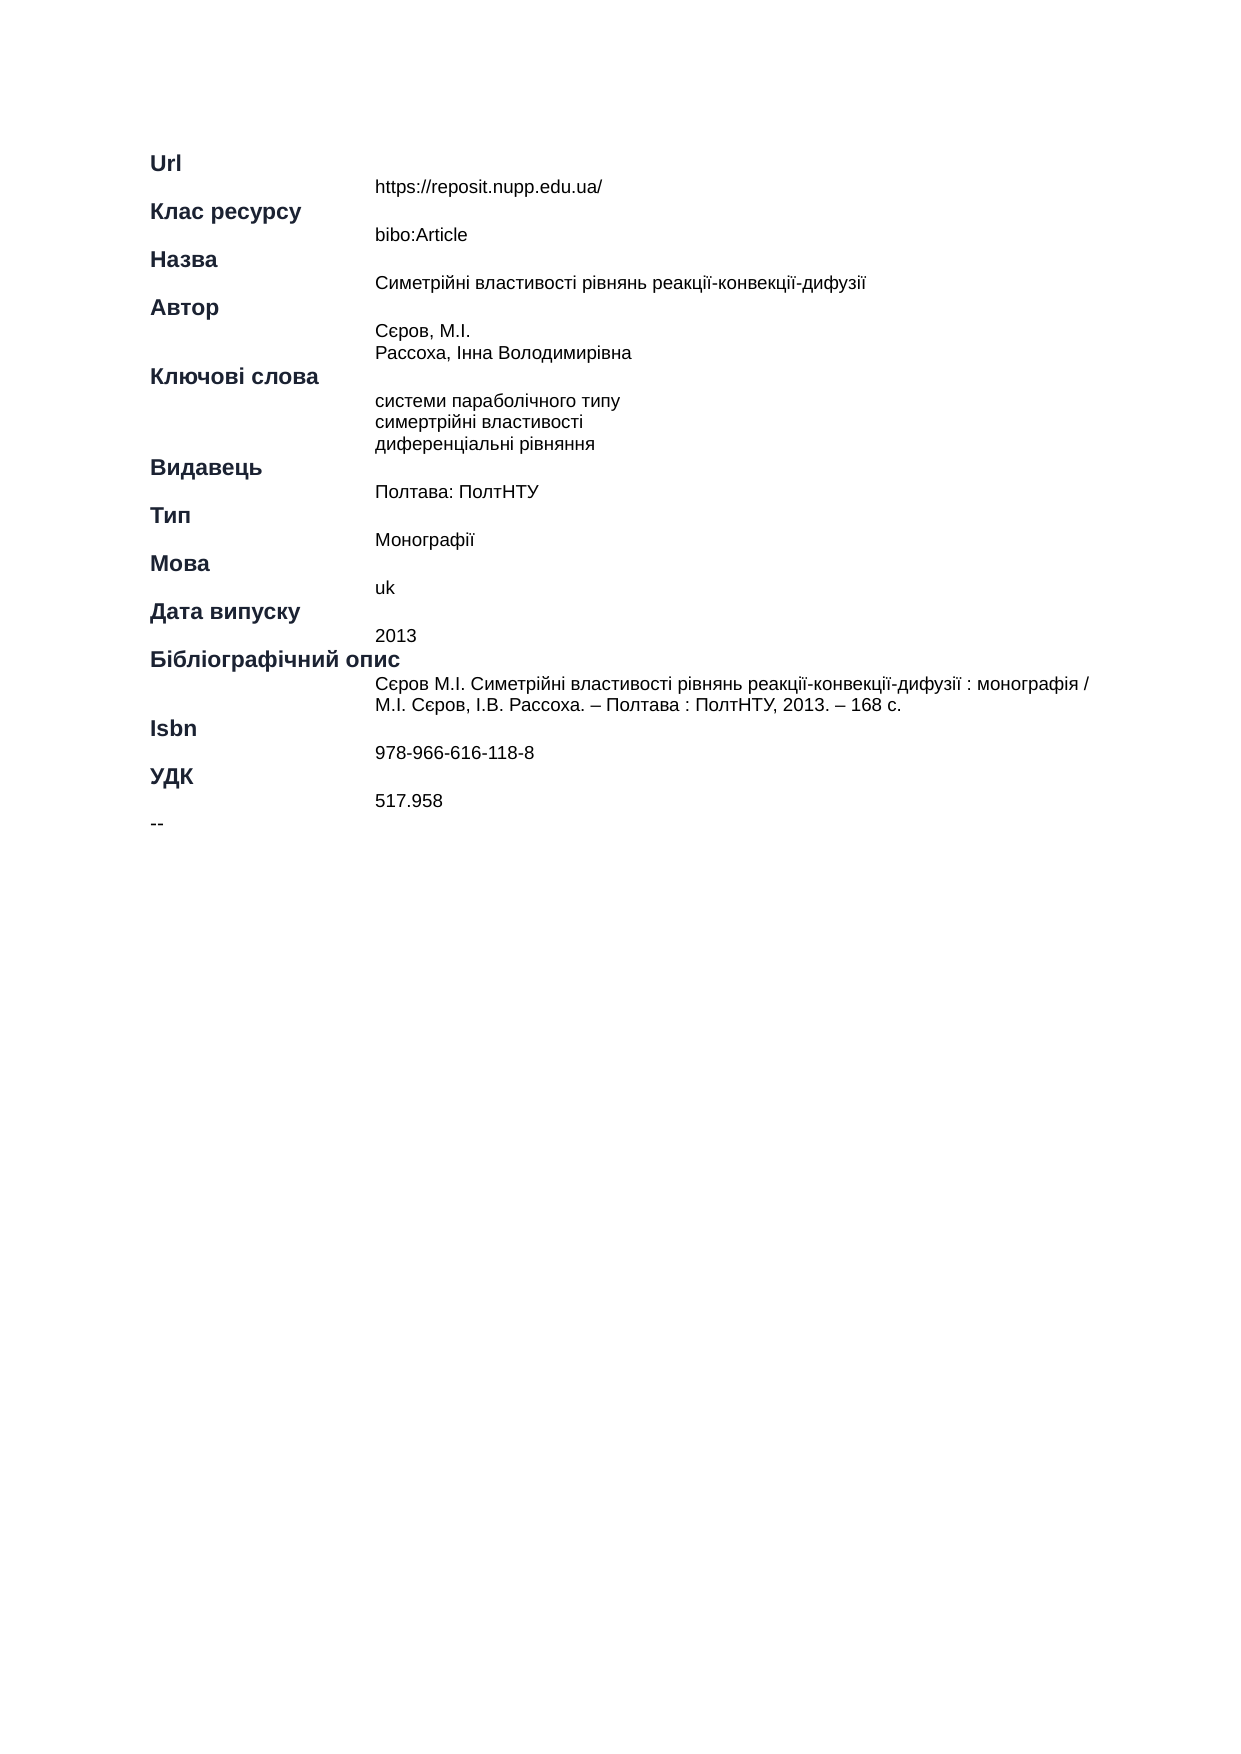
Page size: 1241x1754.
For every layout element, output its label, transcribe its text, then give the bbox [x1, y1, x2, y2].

text bibo:Article [375, 224, 1090, 246]
text Полтава: ПолтНТУ [375, 481, 1090, 502]
text -- [150, 811, 1090, 835]
text 2013 [375, 624, 1090, 646]
text Назва [150, 246, 1090, 272]
text 517.958 [375, 790, 1090, 811]
text Сєров, М.І. [375, 320, 1090, 342]
text Мова [150, 550, 1090, 576]
text Дата випуску [150, 598, 1090, 624]
text Клас ресурсу [150, 198, 1090, 224]
text Isbn [150, 715, 1090, 742]
text https://reposit.nupp.edu.ua/ [375, 176, 1090, 198]
text Бібліографічний опис [150, 646, 1090, 672]
text Тип [150, 502, 1090, 528]
text 978-966-616-118-8 [375, 742, 1090, 763]
text диференціальні рівняння [375, 433, 1090, 454]
text Монографії [375, 528, 1090, 550]
text Симетрiйнi властивостi рiвнянь реакцiї-конвекцiї-дифузiї [375, 272, 1090, 294]
text системи параболічного типу [375, 389, 1090, 411]
text УДК [150, 763, 1090, 790]
text Ключові слова [150, 363, 1090, 389]
text Видавець [150, 454, 1090, 481]
text uk [375, 576, 1090, 598]
text Рассоха, Інна Володимирівна [375, 342, 1090, 363]
text Url [150, 150, 1090, 176]
text Автор [150, 294, 1090, 320]
text Сєров М.I. Симетрiйнi властивостi рiвнянь реакцiї-конвекцiї-дифузiї : монографiя / М.I. Сєров, I.В. Рассоха. – Полтава : ПолтНТУ, 2013. – 168 с. [375, 672, 1090, 715]
text симертрійні властивості [375, 411, 1090, 433]
